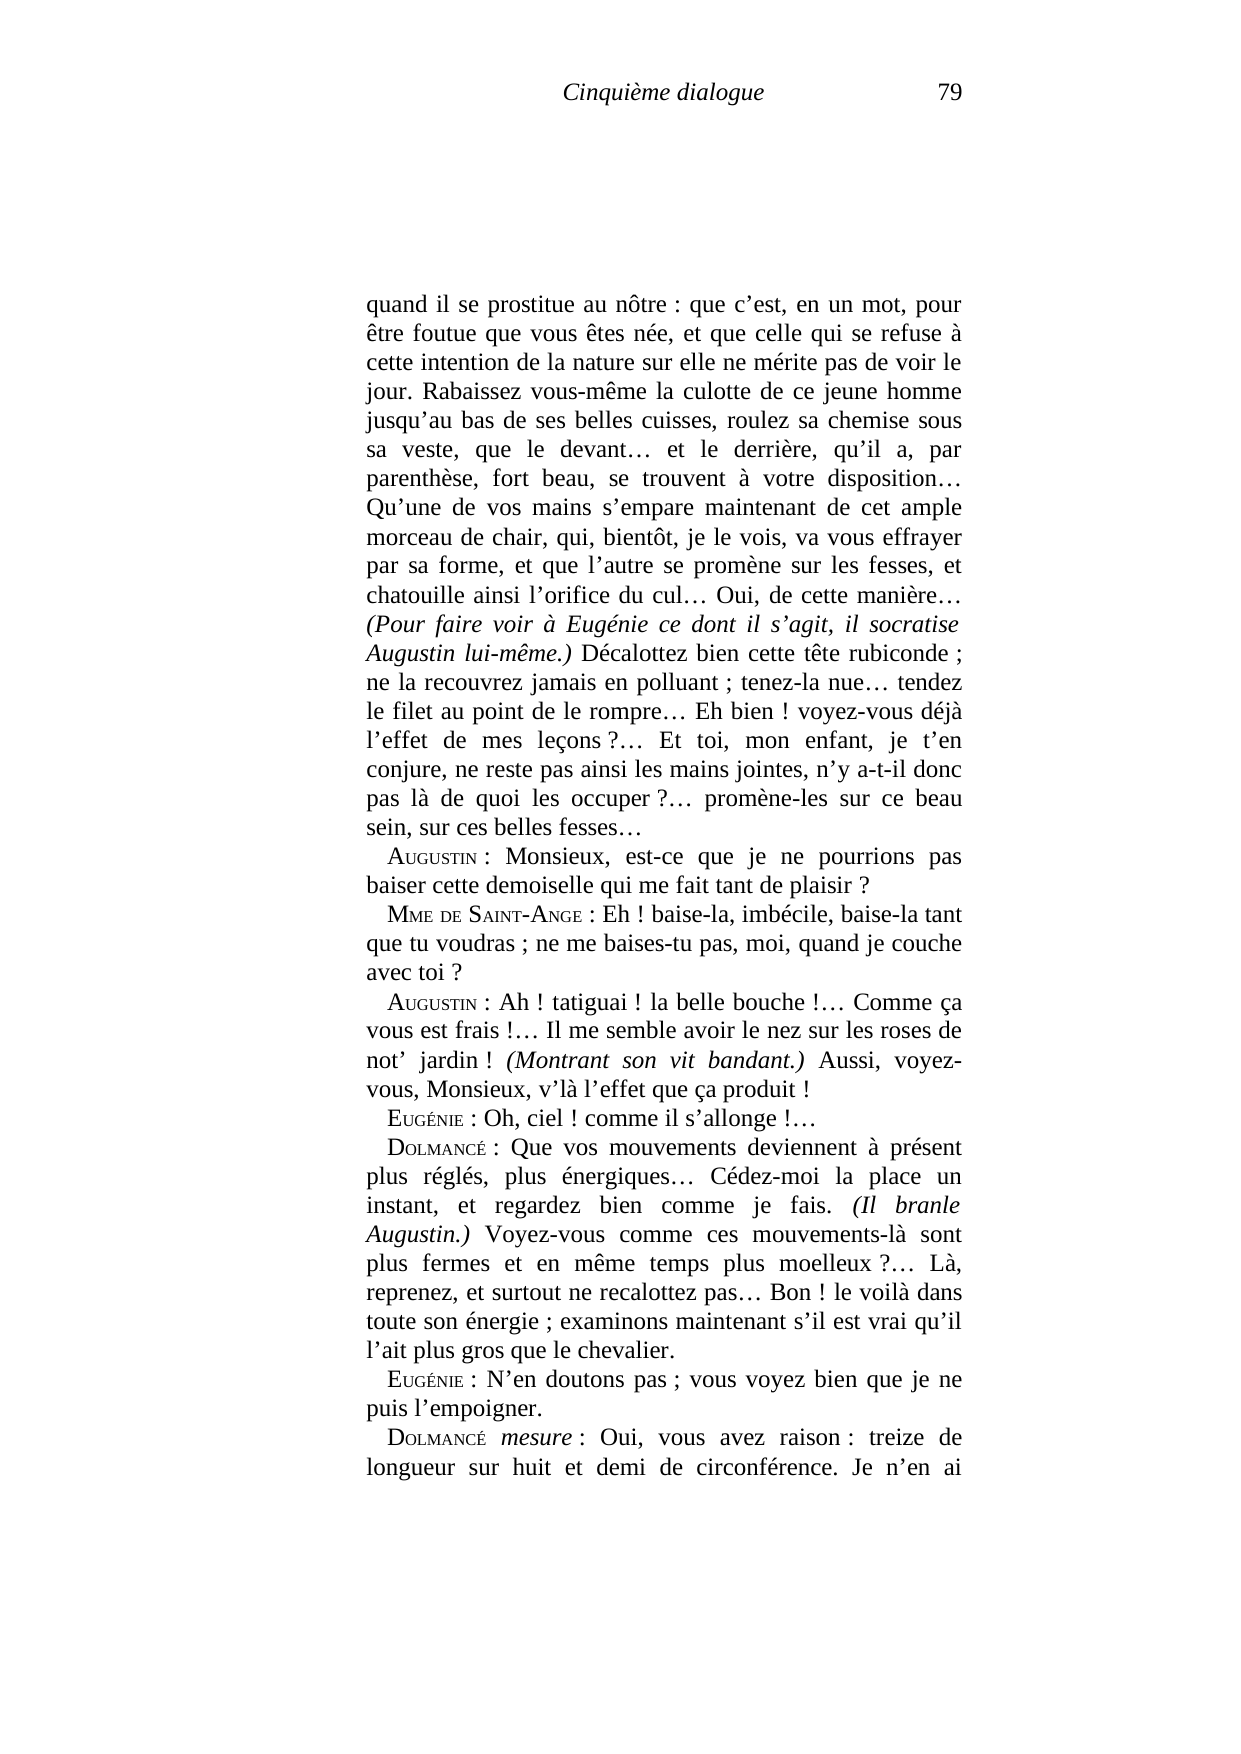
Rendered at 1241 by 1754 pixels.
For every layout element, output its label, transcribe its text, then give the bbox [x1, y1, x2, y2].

text Eugénie : N’en doutons pas ; vous voyez bien que je ne puis l’empoigner. [366, 1364, 962, 1422]
text Augustin : Monsieux, est-ce que je ne pourrions pas baiser cette demoiselle qui me fait tant de plaisir ? [366, 841, 962, 899]
text Dolmancé : Que vos mouvements deviennent à présent plus réglés, plus énergiques… Cédez-moi la place un instant, et regardez bien comme je fais. (Il branle Augustin.) Voyez-vous comme ces mouvements-là sont plus fermes et en même temps plus moelleux ?… Là, reprenez, et surtout ne recalottez pas… Bon ! le voilà dans toute son énergie ; examinons maintenant s’il est vrai qu’il l’ait plus gros que le chevalier. [366, 1132, 962, 1364]
text Augustin : Ah ! tatiguai ! la belle bouche !… Comme ça vous est frais !… Il me semble avoir le nez sur les roses de not’ jardin ! (Montrant son vit bandant.) Aussi, voyez-vous, Monsieux, v’là l’effet que ça produit ! [366, 986, 962, 1103]
text Mme de Saint-Ange : Eh ! baise-la, imbécile, baise-la tant que tu voudras ; ne me baises-tu pas, moi, quand je couche avec toi ? [366, 899, 962, 986]
text quand il se prostitue au nôtre : que c’est, en un mot, pour être foutue que vous êtes née, et que celle qui se refuse à cette intention de la nature sur elle ne mérite pas de voir le jour. Rabaissez vous-même la culotte de ce jeune homme jusqu’au bas de ses belles cuisses, roulez sa chemise sous sa veste, que le devant… et le derrière, qu’il a, par parenthèse, fort beau, se trouvent à votre disposition… Qu’une de vos mains s’empare maintenant de cet ample morceau de chair, qui, bientôt, je le vois, va vous effrayer par sa forme, et que l’autre se promène sur les fesses, et chatouille ainsi l’orifice du cul… Oui, de cette manière… (Pour faire voir à Eugénie ce dont il s’agit, il socratise Augustin lui-même.) Décalottez bien cette tête rubiconde ; ne la recouvrez jamais en polluant ; tenez-la nue… tendez le filet au point de le rompre… Eh bien ! voyez-vous déjà l’effet de mes leçons ?… Et toi, mon enfant, je t’en conjure, ne reste pas ainsi les mains jointes, n’y a-t-il donc pas là de quoi les occuper ?… promène-les sur ce beau sein, sur ces belles fesses… [366, 289, 962, 841]
text Dolmancé mesure : Oui, vous avez raison : treize de longueur sur huit et demi de circonférence. Je n’en ai [366, 1422, 962, 1480]
text Eugénie : Oh, ciel ! comme il s’allonge !… [366, 1103, 962, 1132]
